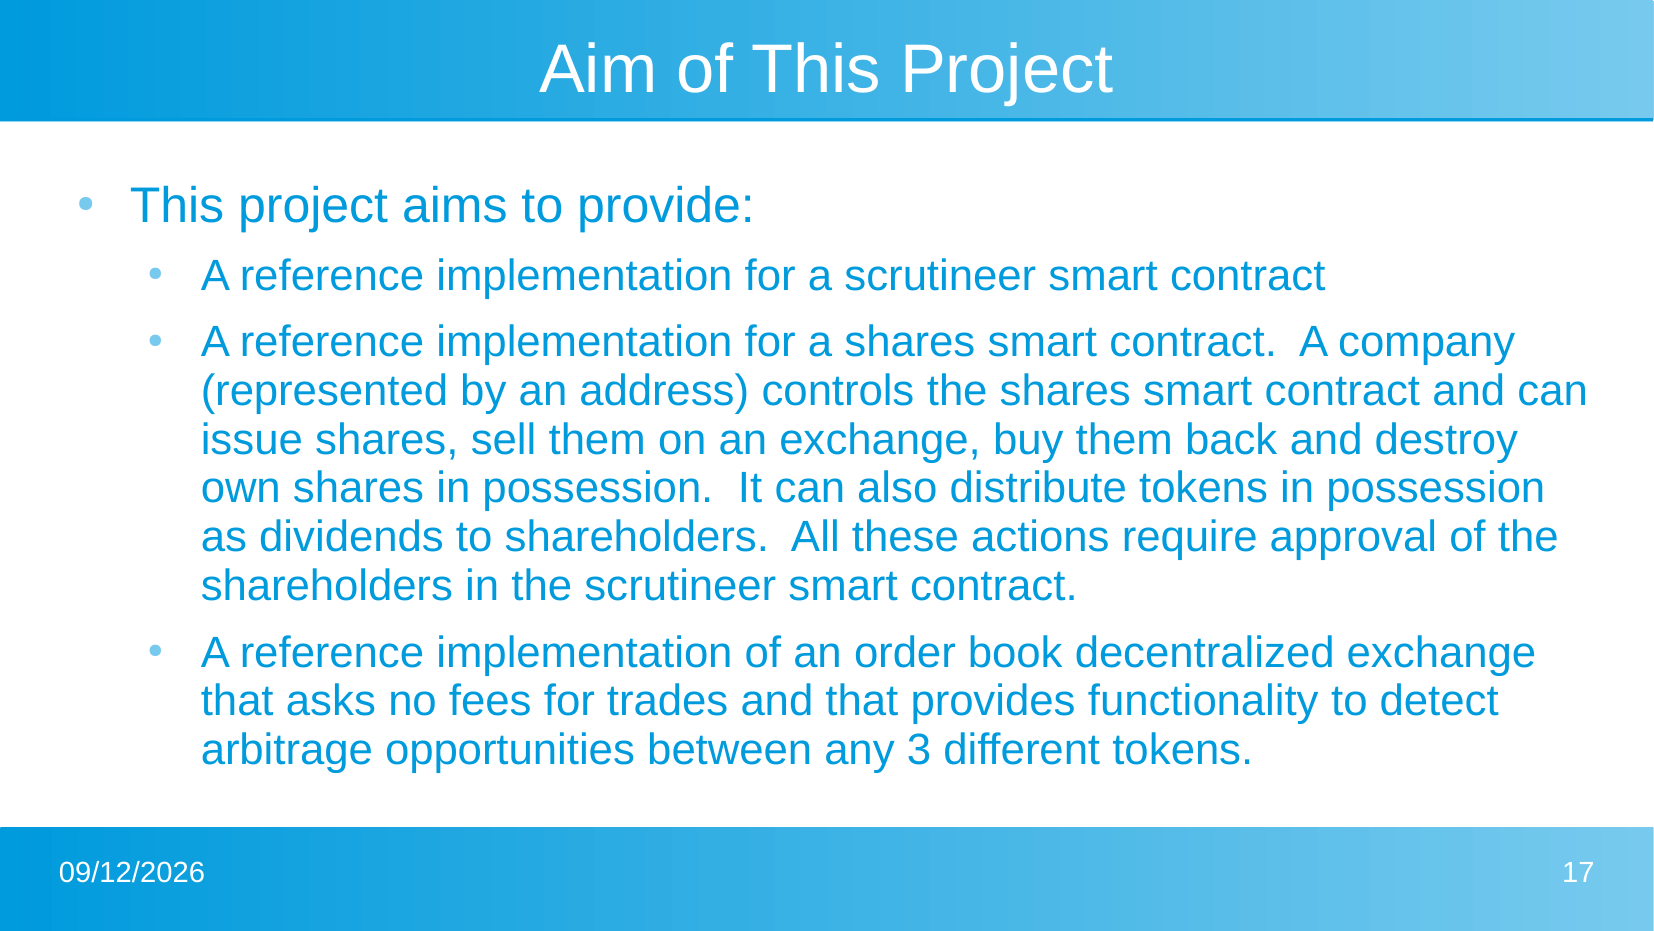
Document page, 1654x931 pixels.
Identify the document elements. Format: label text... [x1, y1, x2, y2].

list This project aims to provide: A reference implementation for a scrutineer smart contract A reference implementation for a shares smart contract. A company (represented by an address) controls the shares smart contract and can issue shares, sell them on an exchange, buy them back and destroy own shares in possession. It can also distribute tokens in possession as dividends to shareholders. All these actions require approval of the shareholders in the scrutineer smart contract. A reference implementation of an order book decentralized exchange that asks no fees for trades and that provides functionality to detect arbitrage opportunities between any 3 different tokens. [59, 177, 1595, 768]
title Aim of This Project [59, 29, 1595, 108]
